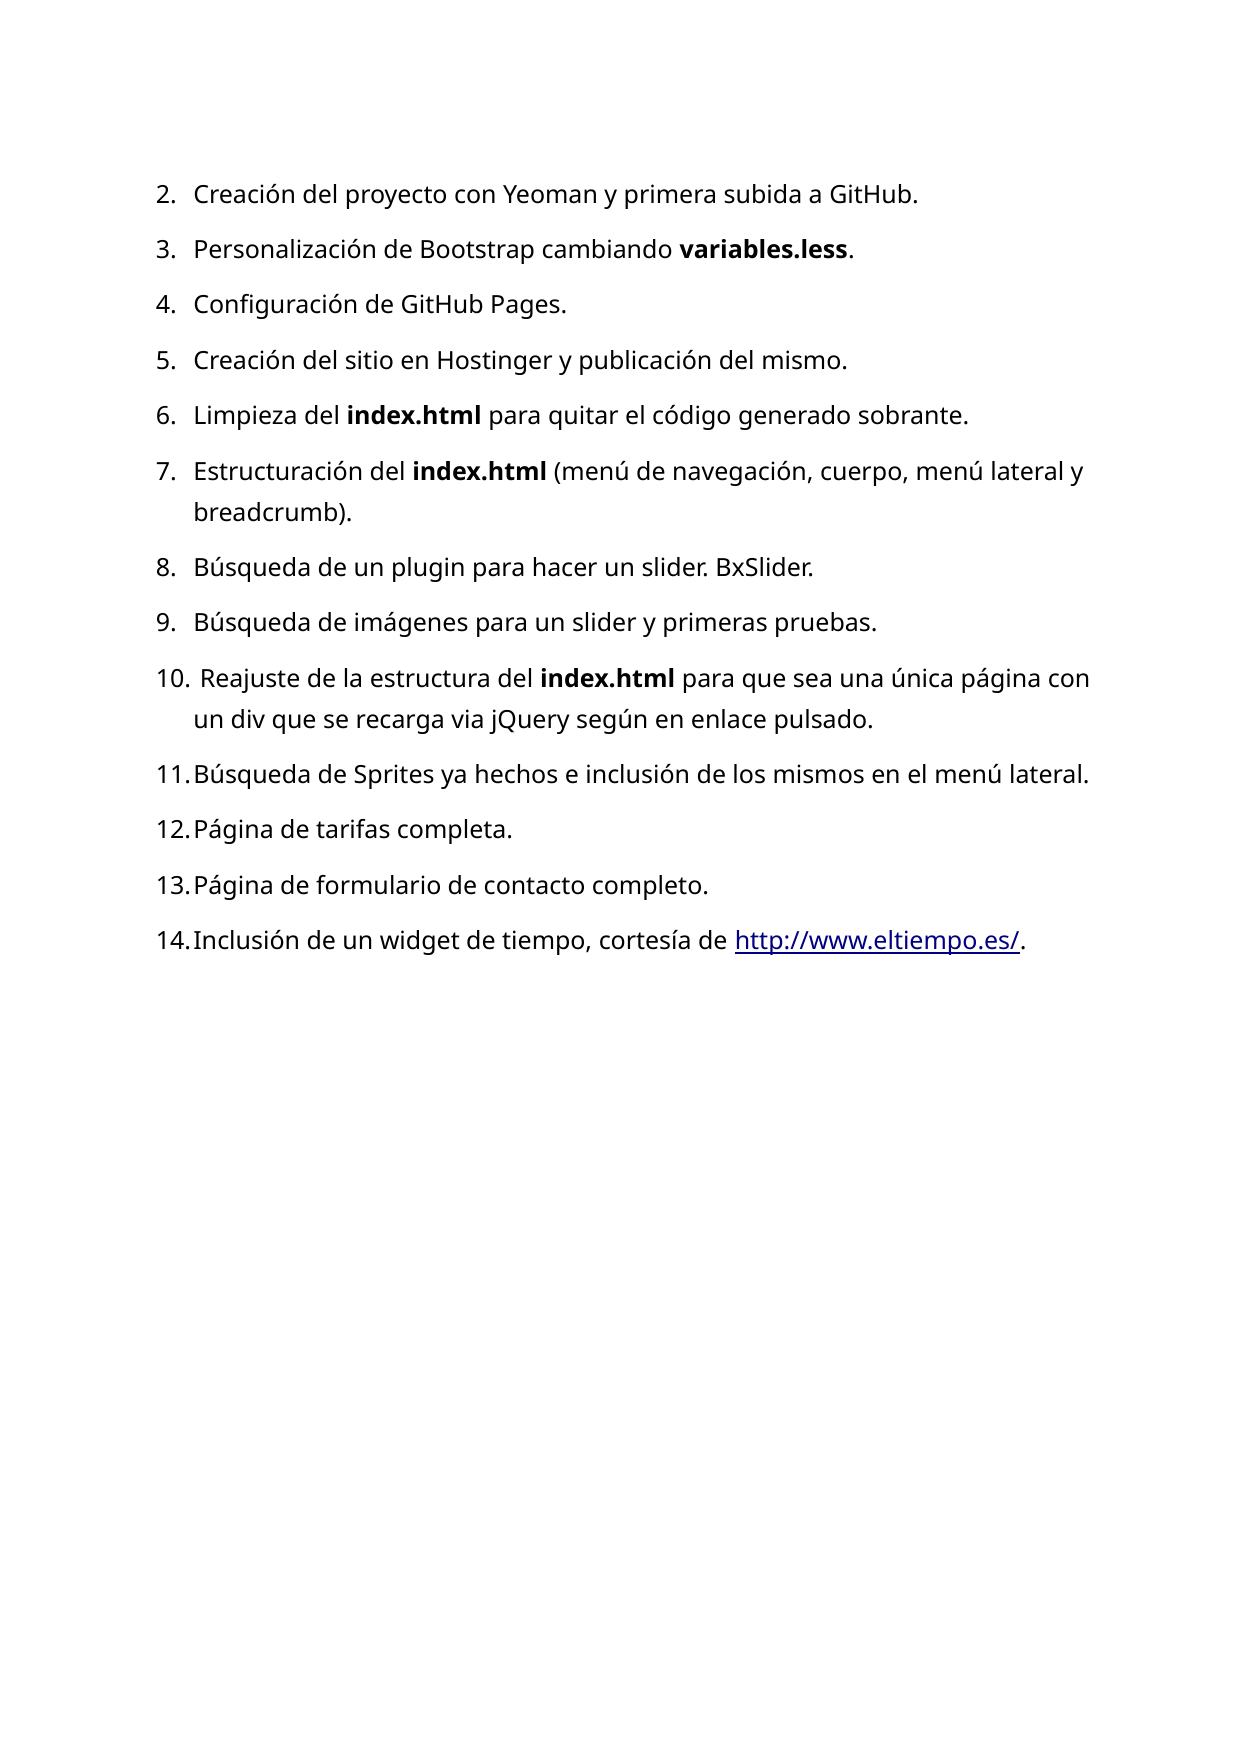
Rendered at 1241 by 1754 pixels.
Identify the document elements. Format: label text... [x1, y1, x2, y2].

list Creación del proyecto con Yeoman y primera subida a GitHub. [156, 176, 1122, 210]
list Inclusión de un widget de tiempo, cortesía de http://www.eltiempo.es/. [156, 923, 1122, 957]
list Página de tarifas completa. [156, 812, 1122, 846]
list Búsqueda de Sprites ya hechos e inclusión de los mismos en el menú lateral. [156, 757, 1122, 791]
list Personalización de Bootstrap cambiando variables.less. [156, 232, 1122, 266]
list Limpieza del index.html para quitar el código generado sobrante. [156, 398, 1122, 432]
list Búsqueda de imágenes para un slider y primeras pruebas. [156, 605, 1122, 639]
list Configuración de GitHub Pages. [156, 287, 1122, 321]
list Página de formulario de contacto completo. [156, 868, 1122, 902]
list Creación del sitio en Hostinger y publicación del mismo. [156, 343, 1122, 377]
list Reajuste de la estructura del index.html para que sea una única página con un div que se recarga via jQuery según en enlace pulsado. [156, 661, 1122, 735]
list Búsqueda de un plugin para hacer un slider. BxSlider. [156, 550, 1122, 584]
list Estructuración del index.html (menú de navegación, cuerpo, menú lateral y breadcrumb). [156, 453, 1122, 528]
